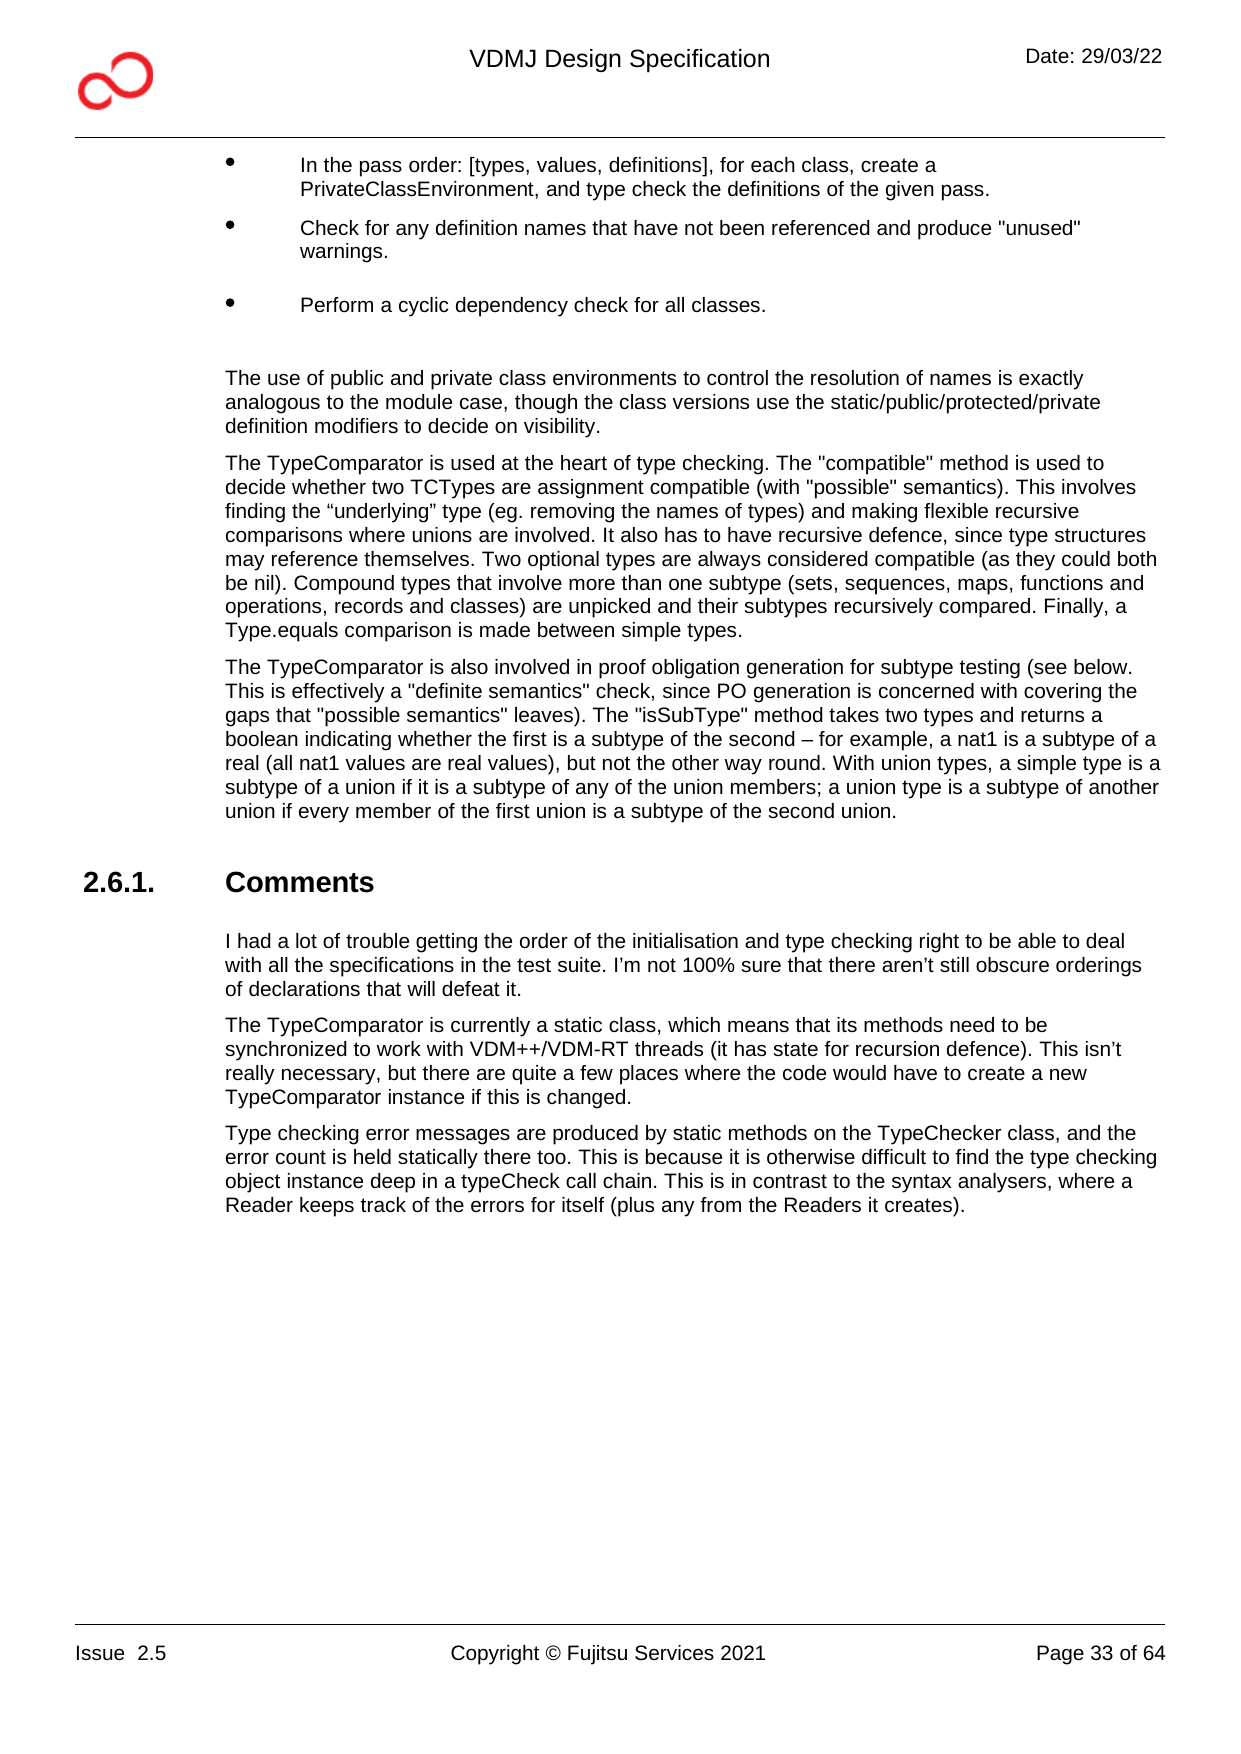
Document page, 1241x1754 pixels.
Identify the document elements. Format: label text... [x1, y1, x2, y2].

text The TypeComparator is currently a static class, which means that its methods need to be synchronized to work with VDM++/VDM-RT threads (it has state for recursion defence). This isn’t really necessary, but there are quite a few places where the code would have to create a new TypeComparator instance if this is changed. [225, 1013, 1165, 1109]
text The TypeComparator is used at the heart of type checking. The "compatible" method is used to decide whether two TCTypes are assignment compatible (with "possible" semantics). This involves finding the “underlying” type (eg. removing the names of types) and making flexible recursive comparisons where unions are involved. It also has to have recursive defence, since type structures may reference themselves. Two optional types are always considered compatible (as they could both be nil). Compound types that involve more than one subtype (sets, sequences, maps, functions and operations, records and classes) are unpicked and their subtypes recursively compared. Finally, a Type.equals comparison is made between simple types. [225, 451, 1165, 643]
picture [78, 44, 153, 120]
text Type checking error messages are produced by static methods on the TypeChecker class, and the error count is held statically there too. This is because it is otherwise difficult to find the type checking object instance deep in a typeCheck call chain. This is in contrast to the syntax analysers, where a Reader keeps track of the errors for itself (plus any from the Readers it creates). [225, 1122, 1165, 1217]
list Perform a cyclic dependency check for all classes. [225, 294, 1165, 318]
subtitle Comments [75, 865, 1165, 899]
text The use of public and private class environments to control the resolution of names is exactly analogous to the module case, though the class versions use the static/public/protected/private definition modifiers to decide on visibility. [225, 367, 1165, 438]
list In the pass order: [types, values, definitions], for each class, create a PrivateClassEnvironment, and type check the definitions of the given pass. [225, 153, 1165, 201]
text The TypeComparator is also involved in proof obligation generation for subtype testing (see below. This is effectively a "definite semantics" check, since PO generation is concerned with covering the gaps that "possible semantics" leaves). The "isSubType" method takes two types and returns a boolean indicating whether the first is a subtype of the second – for example, a nat1 is a subtype of a real (all nat1 values are real values), but not the other way round. With union types, a simple type is a subtype of a union if it is a subtype of any of the union members; a union type is a subtype of another union if every member of the first union is a subtype of the second union. [225, 655, 1165, 823]
text I had a lot of trouble getting the order of the initialisation and type checking right to be able to deal with all the specifications in the test suite. I’m not 100% sure that there aren’t still obscure orderings of declarations that will defeat it. [225, 929, 1165, 1001]
list Check for any definition names that have not been referenced and produce "unused" warnings. [225, 216, 1165, 264]
